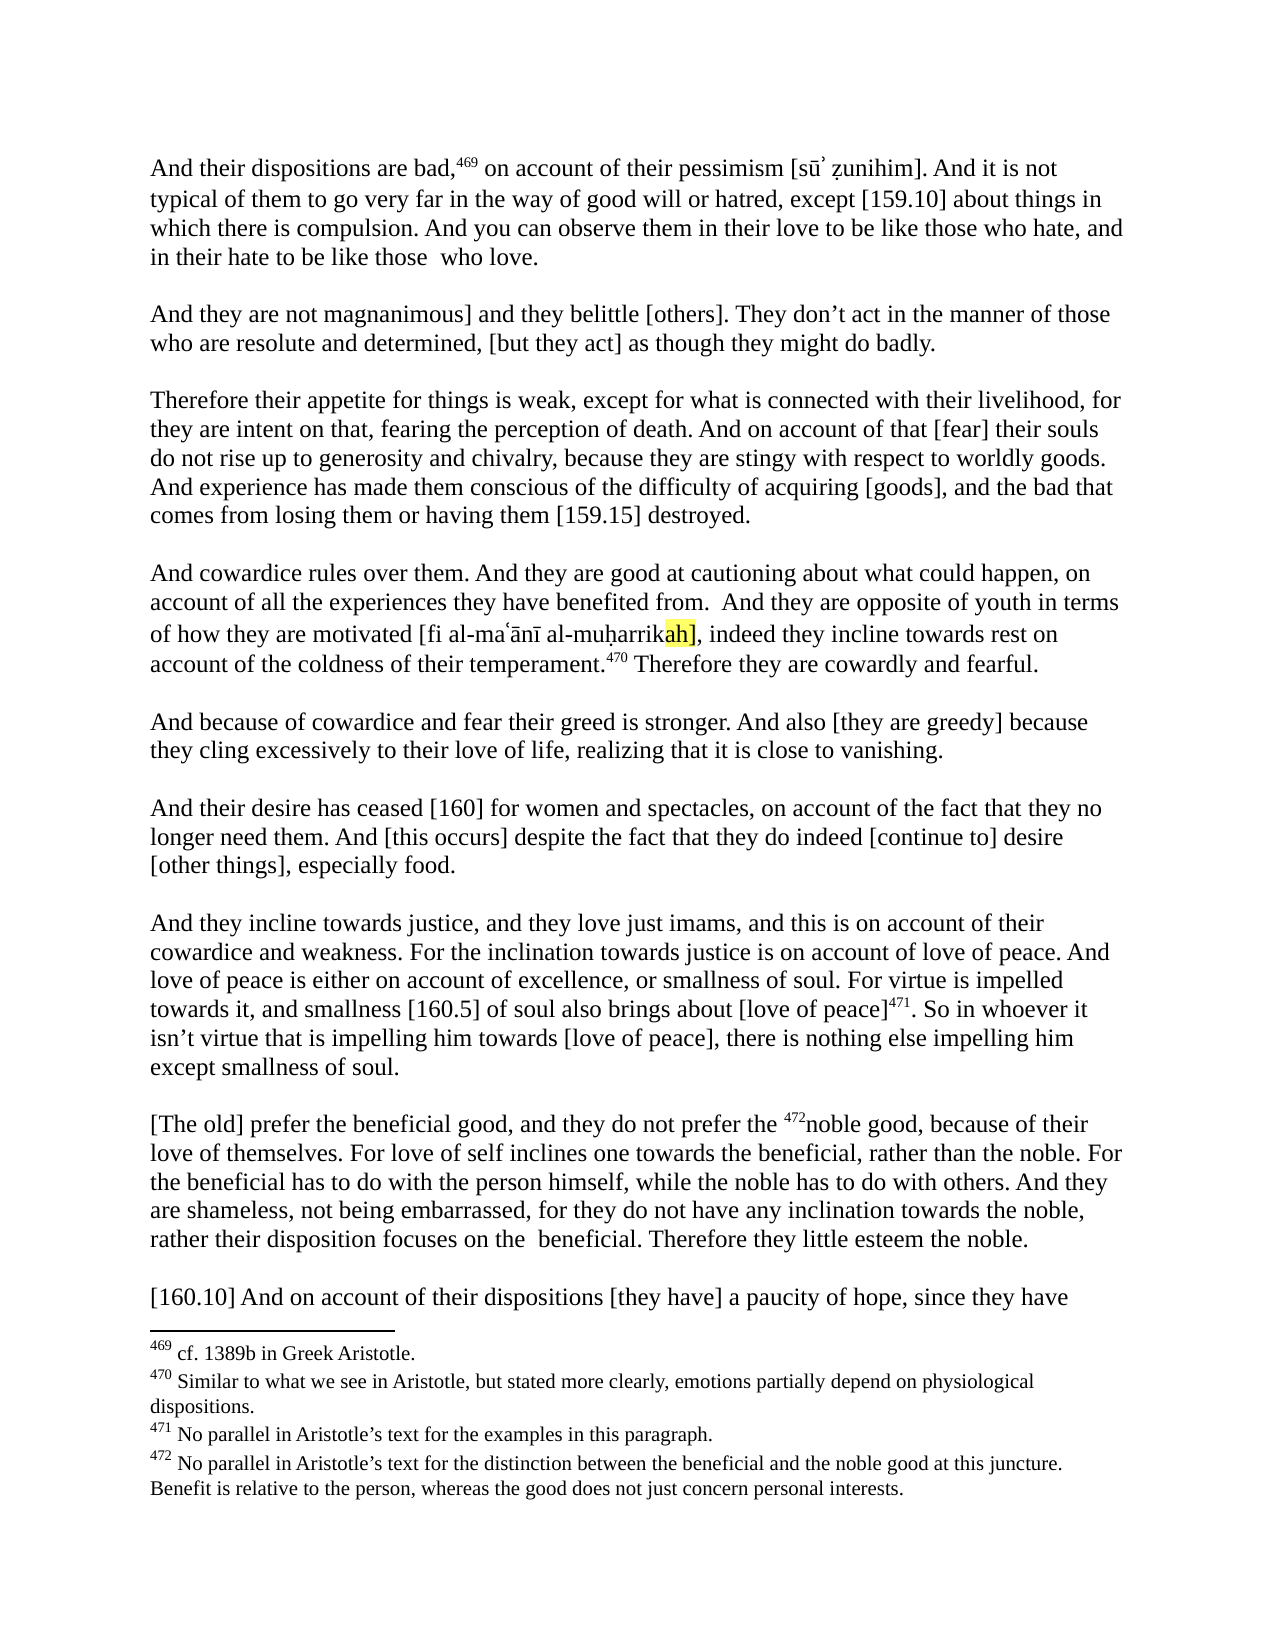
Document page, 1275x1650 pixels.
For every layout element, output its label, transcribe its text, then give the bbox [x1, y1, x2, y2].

text And cowardice rules over them. And they are good at cautioning about what could happen, on account of all the experiences they have benefited from. And they are opposite of youth in terms of how they are motivated [fi al-maʿānī al-muḥarrikah], indeed they incline towards rest on account of the coldness of their temperament. Therefore they are cowardly and fearful. [150, 558, 1125, 678]
text [160.10] And on account of their dispositions [they have] a paucity of hope, since they have [150, 1282, 1125, 1311]
text And they are not magnanimous] and they belittle [others]. They don’t act in the manner of those who are resolute and determined, [but they act] as though they might do badly. [150, 299, 1125, 357]
text And because of cowardice and fear their greed is stronger. And also [they are greedy] because they cling excessively to their love of life, realizing that it is close to vanishing. [150, 707, 1125, 764]
text cf. 1389b in Greek Aristotle. [150, 1337, 1125, 1366]
text Similar to what we see in Aristotle, but stated more clearly, emotions partially depend on physiological dispositions. [150, 1366, 1125, 1418]
text No parallel in Aristotle’s text for the distinction between the beneficial and the noble good at this juncture. Benefit is relative to the person, whereas the good does not just concern personal interests. [150, 1447, 1125, 1500]
text No parallel in Aristotle’s text for the examples in this paragraph. [150, 1418, 1125, 1447]
text Therefore their appetite for things is weak, except for what is connected with their livelihood, for they are intent on that, fearing the perception of death. And on account of that [fear] their souls do not rise up to generosity and chivalry, because they are stingy with respect to worldly goods. And experience has made them conscious of the difficulty of acquiring [goods], and the bad that comes from losing them or having them [159.15] destroyed. [150, 385, 1125, 529]
text And their dispositions are bad, on account of their pessimism [sūʾ ẓunihim]. And it is not typical of them to go very far in the way of good will or hatred, except [159.10] about things in which there is compulsion. And you can observe them in their love to be like those who hate, and in their hate to be like those who love. [150, 150, 1125, 270]
text And their desire has ceased [160] for women and spectacles, on account of the fact that they no longer need them. And [this occurs] despite the fact that they do indeed [continue to] desire [other things], especially food. [150, 793, 1125, 879]
text [The old] prefer the beneficial good, and they do not prefer the noble good, because of their love of themselves. For love of self inclines one towards the beneficial, rather than the noble. For the beneficial has to do with the person himself, while the noble has to do with others. And they are shameless, not being embarrassed, for they do not have any inclination towards the noble, rather their disposition focuses on the beneficial. Therefore they little esteem the noble. [150, 1109, 1125, 1253]
text And they incline towards justice, and they love just imams, and this is on account of their cowardice and weakness. For the inclination towards justice is on account of love of peace. And love of peace is either on account of excellence, or smallness of soul. For virtue is impelled towards it, and smallness [160.5] of soul also brings about [love of peace]. So in whoever it isn’t virtue that is impelling him towards [love of peace], there is nothing else impelling him except smallness of soul. [150, 908, 1125, 1081]
